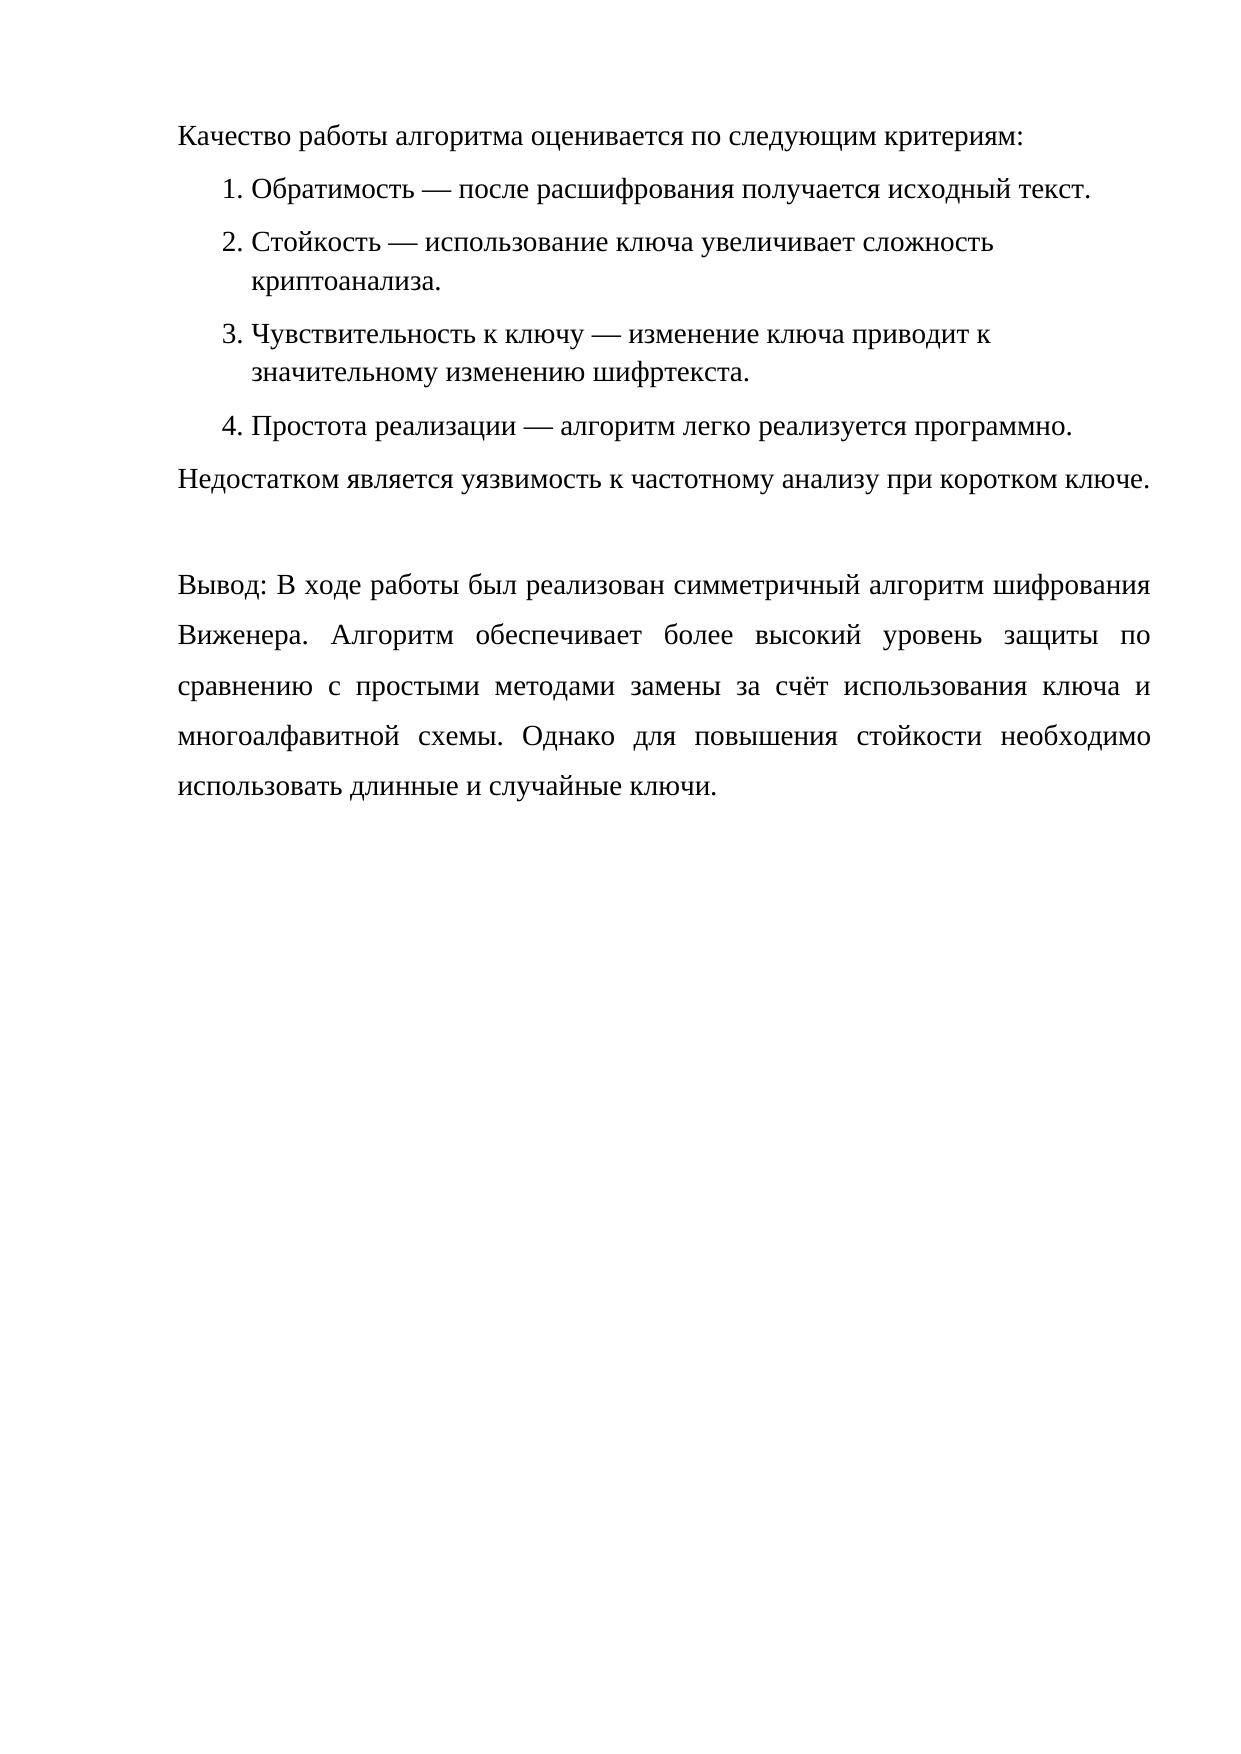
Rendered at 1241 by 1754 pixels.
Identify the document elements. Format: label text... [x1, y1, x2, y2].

list Стойкость — использование ключа увеличивает сложность криптоанализа. [222, 224, 1152, 296]
list Обратимость — после расшифрования получается исходный текст. [222, 171, 1152, 205]
text Качество работы алгоритма оценивается по следующим критериям: [177, 118, 1152, 152]
list Чувствительность к ключу — изменение ключа приводит к значительному изменению шифртекста. [222, 316, 1152, 388]
list Простота реализации — алгоритм легко реализуется программно. [222, 408, 1152, 441]
text Недостатком является уязвимость к частотному анализу при коротком ключе. [177, 461, 1152, 494]
text Вывод: В ходе работы был реализован симметричный алгоритм шифрования Виженера. Алгоритм обеспечивает более высокий уровень защиты по сравнению с простыми методами замены за счёт использования ключа и многоалфавитной схемы. Однако для повышения стойкости необходимо использовать длинные и случайные ключи. [177, 567, 1152, 802]
